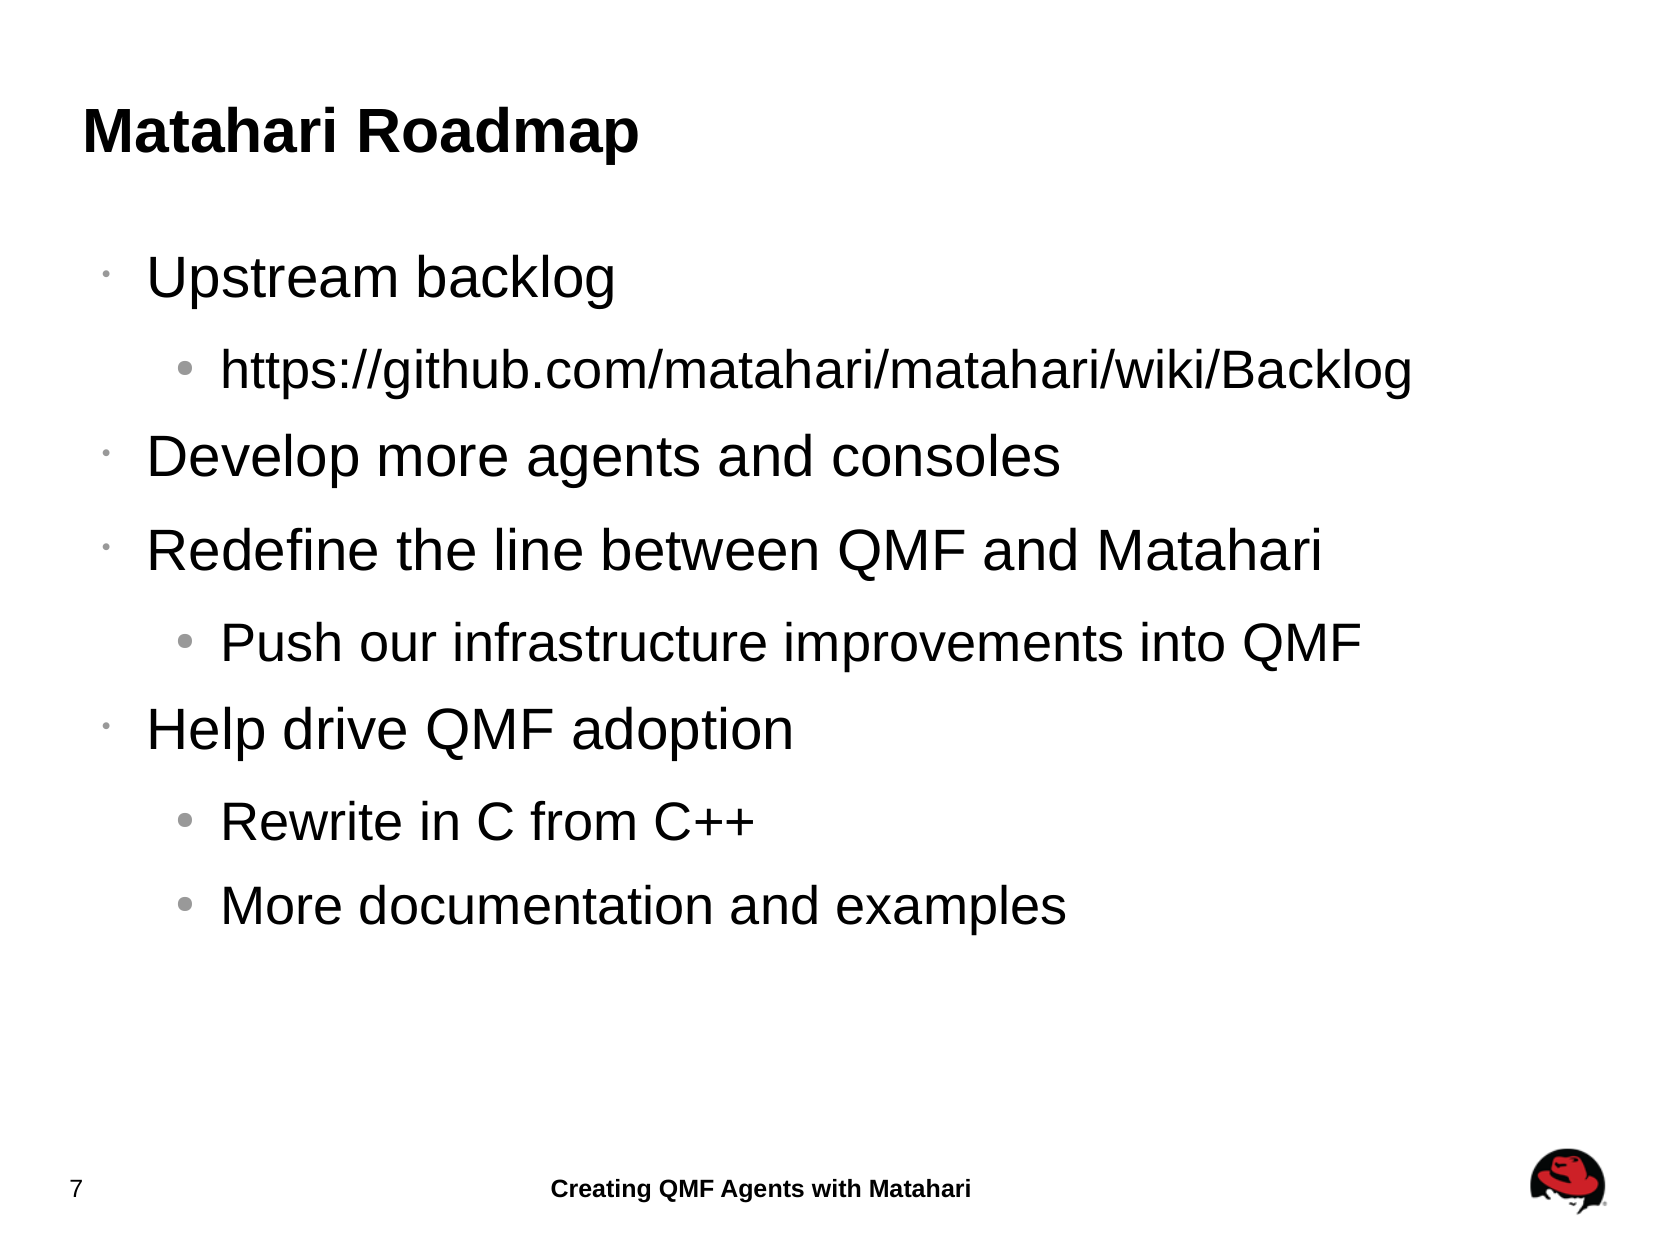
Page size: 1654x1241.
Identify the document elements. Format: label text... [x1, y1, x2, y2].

picture [1529, 1146, 1613, 1224]
list Upstream backlog https://github.com/matahari/matahari/wiki/Backlog Develop more agents and consoles Redefine the line between QMF and Matahari Push our infrastructure improvements into QMF Help drive QMF adoption Rewrite in C from C++ More documentation and examples [86, 244, 1576, 1039]
title Matahari Roadmap [82, 37, 1571, 226]
